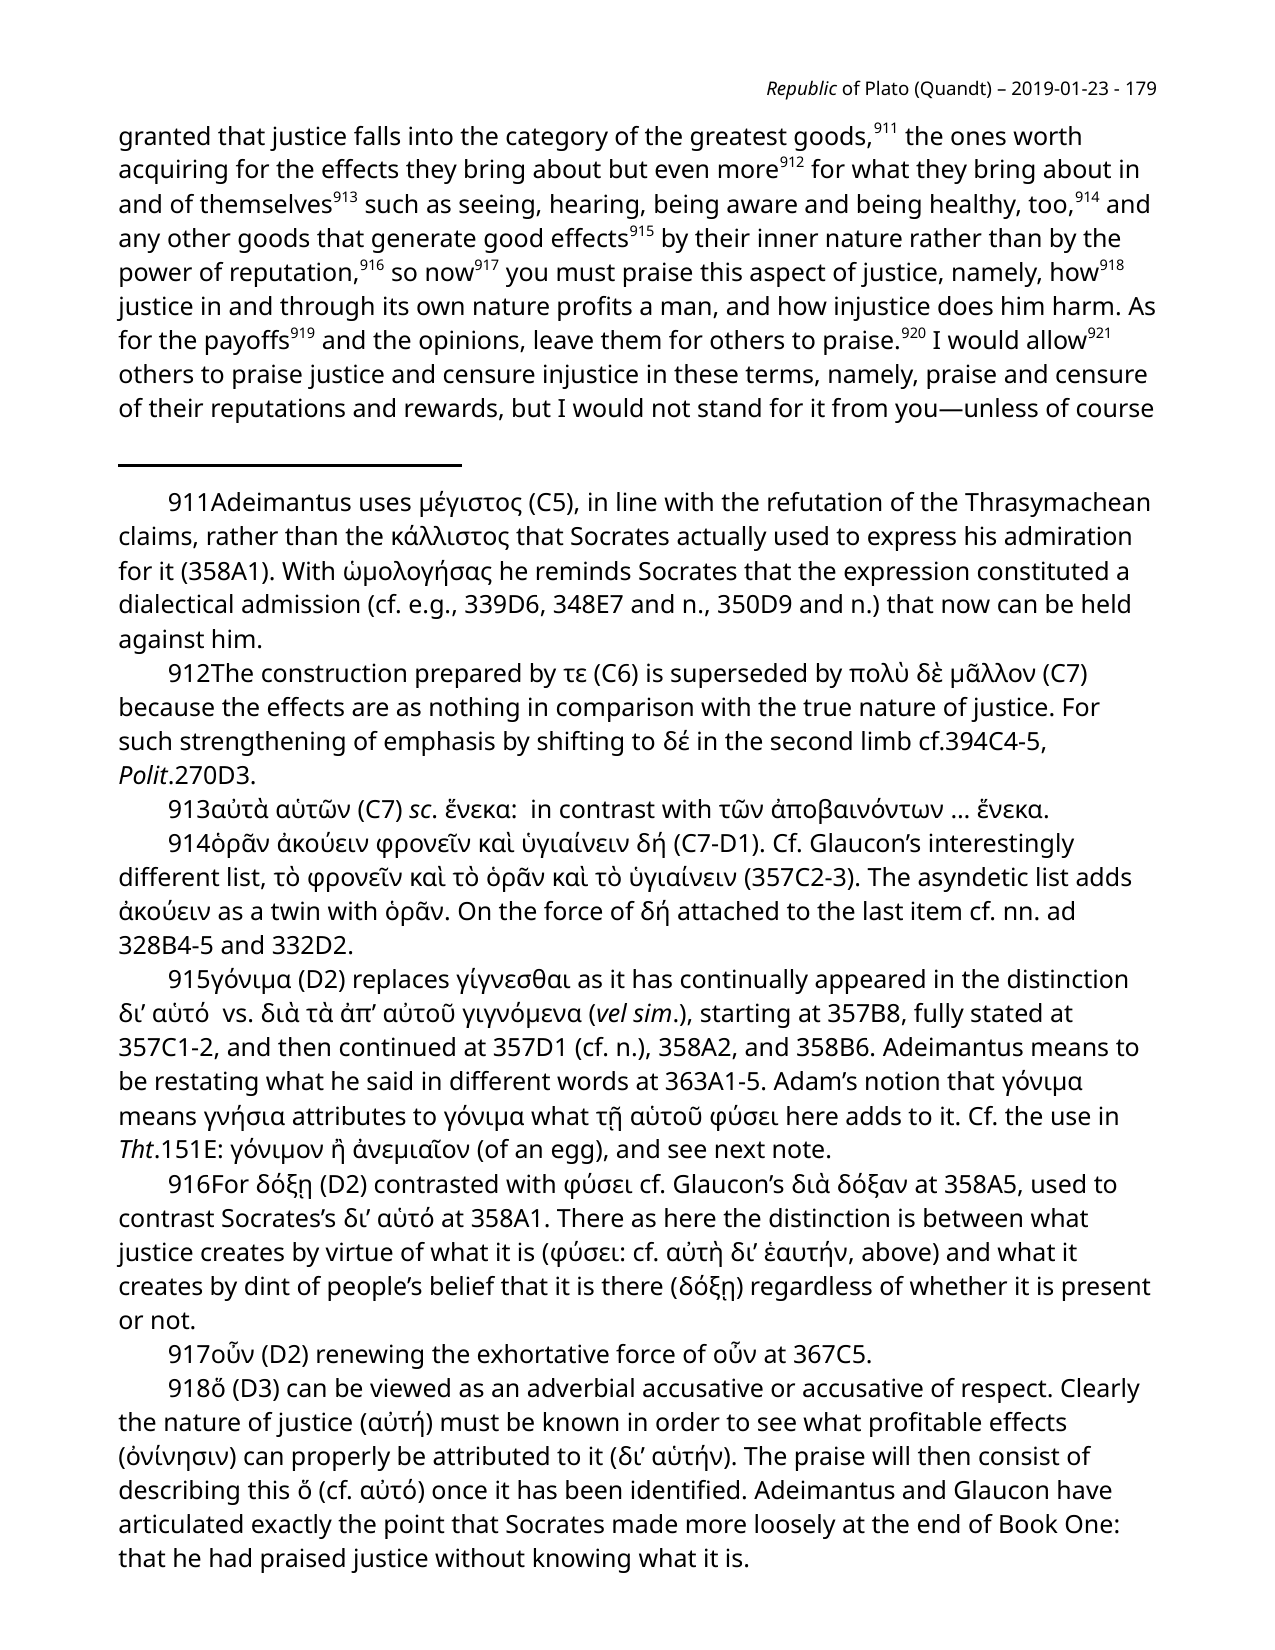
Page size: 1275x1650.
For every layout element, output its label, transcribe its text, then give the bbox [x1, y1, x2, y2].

text Adeimantus uses μέγιστος (C5), in line with the refutation of the Thrasymachean claims, rather than the κάλλιστος that Socrates actually used to express his admiration for it (358A1). With ὡμολογήσας he reminds Socrates that the expression constituted a dialectical admission (cf. e.g., 339D6, 348E7 and n., 350D9 and n.) that now can be held against him. [118, 485, 1157, 655]
text αὐτὰ αὑτῶν (C7) sc. ἕνεκα: in contrast with τῶν ἀποβαινόντων … ἕνεκα. [118, 792, 1157, 826]
text The construction prepared by τε (C6) is superseded by πολὺ δὲ μᾶλλον (C7) because the effects are as nothing in comparison with the true nature of justice. For such strengthening of emphasis by shifting to δέ in the second limb cf.394C4-5, Polit.270D3. [118, 655, 1157, 792]
text “This much and more a Thrasymachus could say or another man like him, Socrates, on the merits of justice and injustice, perverting their true characters into their opposites, a thing most slovenly as it seems to me. For my own part, I have impersonated their position (I have no need to hide it from you) and have gone full out in doing it because I desire to hear the opposite position from you. So don’t just make out for us how justice is more effective than injustice but tell us what direct effect they have by their very nature on the man that has them inside him, on the basis of which the one is therefore good and the other bad. Leave altogether out of account the reputations for being just or unjust and their effects, as Glaucon insisted. If you don’t leave out the reputations that are deserved and true and add the reputations that are false and undeserved we will assert that you are not praising being just but only seeming just, and not censuring being unjust but only seeming to be unjust, and that in doing so you are encouraging us to find a way to be unjust without getting caught, and that you agree with Thrasymachus that justice is merely somebody else’s good and the advantage of the stronger, and that injustice is beneficial to oneself and unprofitable and disadvantageous only to the weaker. Since after all you granted that justice falls into the category of the greatest goods, the ones worth acquiring for the effects they bring about but even more for what they bring about in and of themselves such as seeing, hearing, being aware and being healthy, too, and any other goods that generate good effects by their inner nature rather than by the power of reputation, so now you must praise this aspect of justice, namely, how justice in and through its own nature profits a man, and how injustice does him harm. As for the payoffs and the opinions, leave them for others to praise. I would allow others to praise justice and censure injustice in these terms, namely, praise and censure of their reputations and rewards, but I would not stand for it from you—unless of course you should tell me I must—you who all your life have done nothing but try to understand exactly this. Therefore do not show only that justice is more powerful than injustice, but also what each one does to the man that has them in him, the direct effect they have by their own natures whether the man deceives or doesn’t deceive the men around him and the gods, and how the effect of the one is good and the other bad. [118, 118, 1157, 425]
text For δόξῃ (D2) contrasted with φύσει cf. Glaucon’s διὰ δόξαν at 358A5, used to contrast Socrates’s δι’ αὑτό at 358A1. There as here the distinction is between what justice creates by virtue of what it is (φύσει: cf. αὐτὴ δι’ ἑαυτήν, above) and what it creates by dint of people’s belief that it is there (δόξῃ) regardless of whether it is present or not. [118, 1166, 1157, 1337]
text ὅ (D3) can be viewed as an adverbial accusative or accusative of respect. Clearly the nature of justice (αὐτή) must be known in order to see what profitable effects (ὀνίνησιν) can properly be attributed to it (δι’ αὑτήν). The praise will then consist of describing this ὅ (cf. αὐτό) once it has been identified. Adeimantus and Glaucon have articulated exactly the point that Socrates made more loosely at the end of Book One: that he had praised justice without knowing what it is. [118, 1371, 1157, 1575]
text οὖν (D2) renewing the exhortative force of οὖν at 367C5. [118, 1337, 1157, 1371]
text ὁρᾶν ἀκούειν φρονεῖν καὶ ὑγιαίνειν δή (C7-D1). Cf. Glaucon’s interestingly different list, τὸ φρονεῖν καὶ τὸ ὁρᾶν καὶ τὸ ὑγιαίνειν (357C2-3). The asyndetic list adds ἀκούειν as a twin with ὁρᾶν. On the force of δή attached to the last item cf. nn. ad 328B4-5 and 332D2. [118, 826, 1157, 962]
text γόνιμα (D2) replaces γίγνεσθαι as it has continually appeared in the distinction δι’ αὑτό vs. διὰ τὰ ἀπ’ αὐτοῦ γιγνόμενα (vel sim.), starting at 357B8, fully stated at 357C1-2, and then continued at 357D1 (cf. n.), 358A2, and 358B6. Adeimantus means to be restating what he said in different words at 363A1-5. Adam’s notion that γόνιμα means γνήσια attributes to γόνιμα what τῇ αὑτοῦ φύσει here adds to it. Cf. the use in Tht.151E: γόνιμον ἢ ἀνεμιαῖον (of an egg), and see next note. [118, 962, 1157, 1166]
